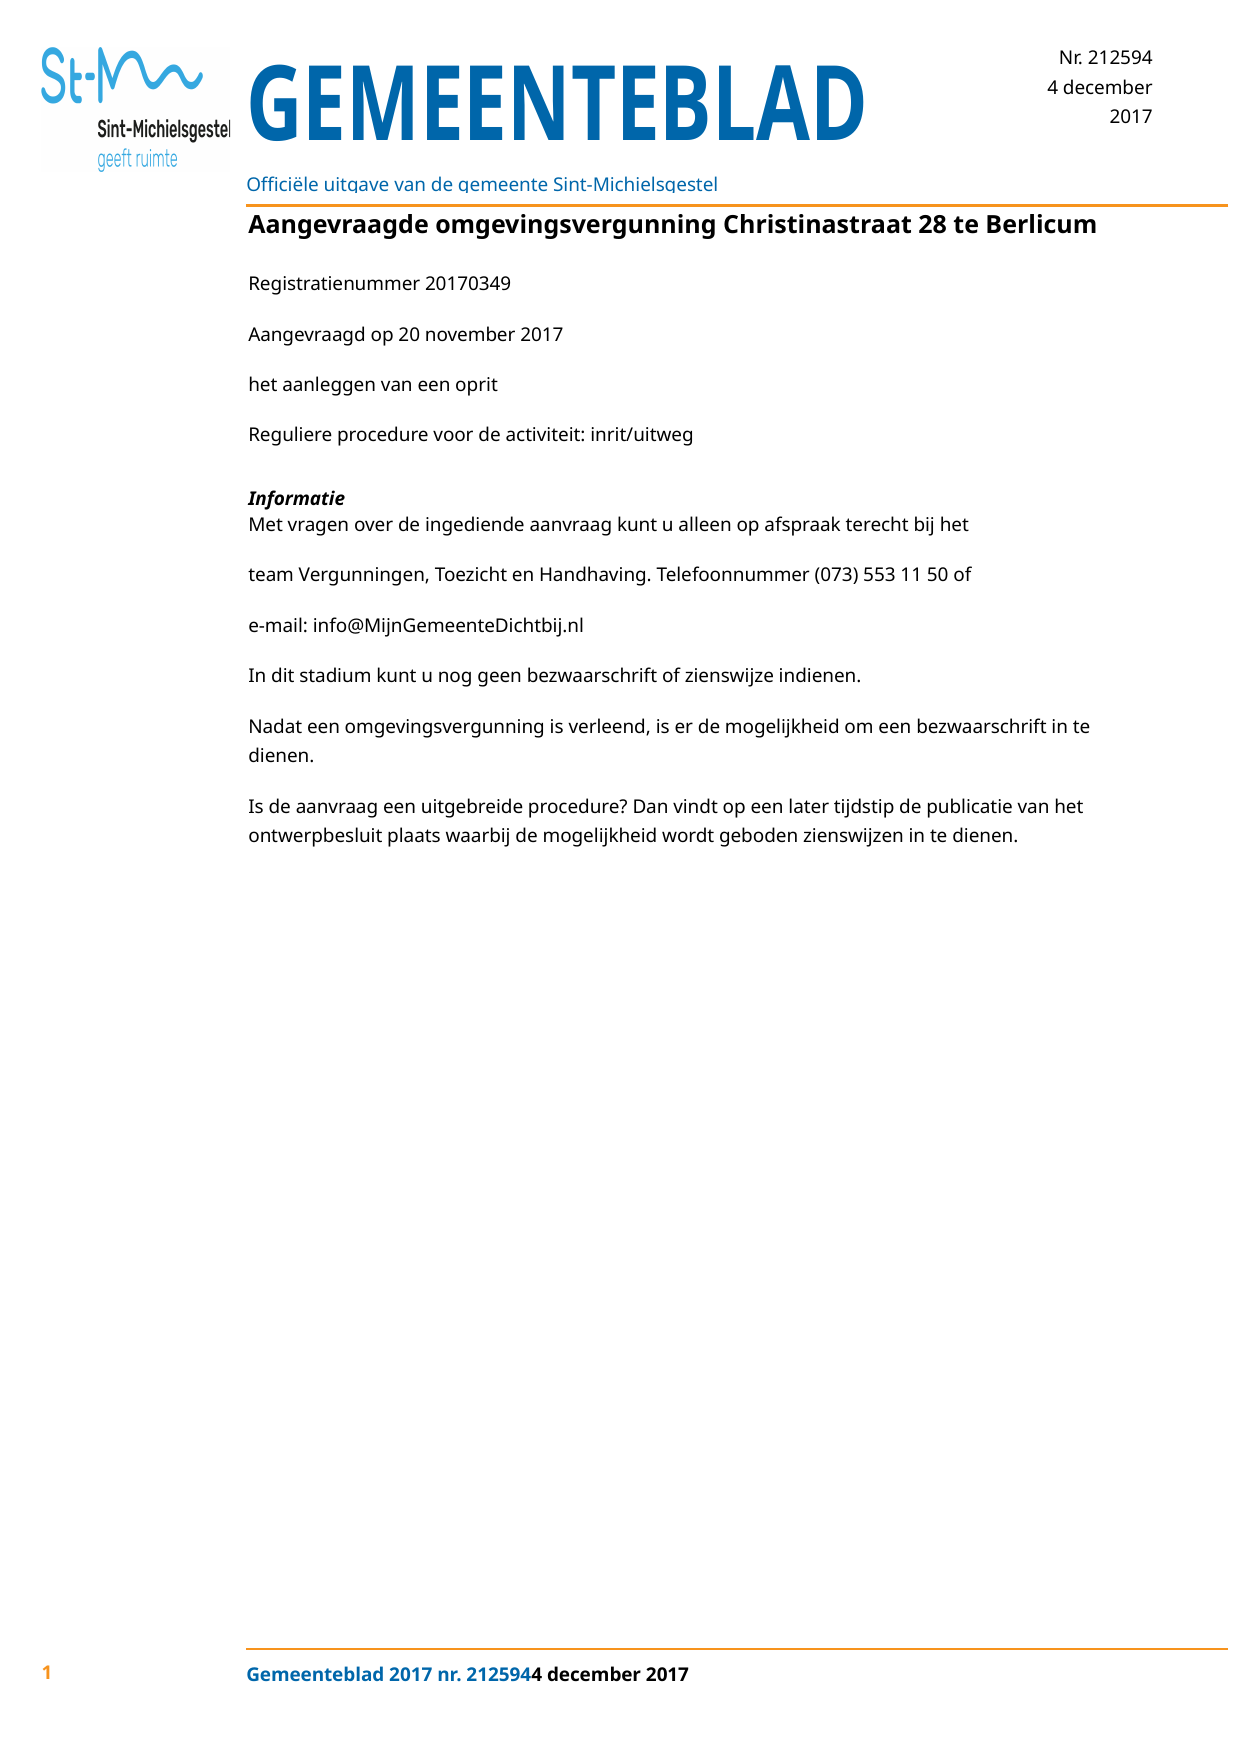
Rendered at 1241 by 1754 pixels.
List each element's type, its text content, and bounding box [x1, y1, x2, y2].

text Met vragen over de ingediende aanvraag kunt u alleen op afspraak terecht bij het [248, 511, 1152, 537]
text e-mail: info@MijnGemeenteDichtbij.nl [248, 612, 1152, 638]
text team Vergunningen, Toezicht en Handhaving. Telefoonnummer (073) 553 11 50 of [248, 562, 1152, 587]
picture [41, 47, 231, 172]
text Aangevraagd op 20 november 2017 [248, 321, 1152, 346]
text Aangevraagde omgevingsvergunning Christinastraat 28 te Berlicum [248, 207, 1152, 241]
text In dit stadium kunt u nog geen bezwaarschrift of zienswijze indienen. [248, 662, 1152, 688]
text Is de aanvraag een uitgebreide procedure? Dan vindt op een later tijdstip de publicatie van het ontwerpbesluit plaats waarbij de mogelijkheid wordt geboden zienswijzen in te dienen. [248, 793, 1152, 848]
text Registratienummer 20170349 [248, 270, 1152, 296]
text Informatie [248, 486, 1152, 511]
text het aanleggen van een oprit [248, 371, 1152, 397]
text Reguliere procedure voor de activiteit: inrit/uitweg [248, 422, 1152, 447]
text Nadat een omgevingsvergunning is verleend, is er de mogelijkheid om een bezwaarschrift in te dienen. [248, 713, 1152, 768]
